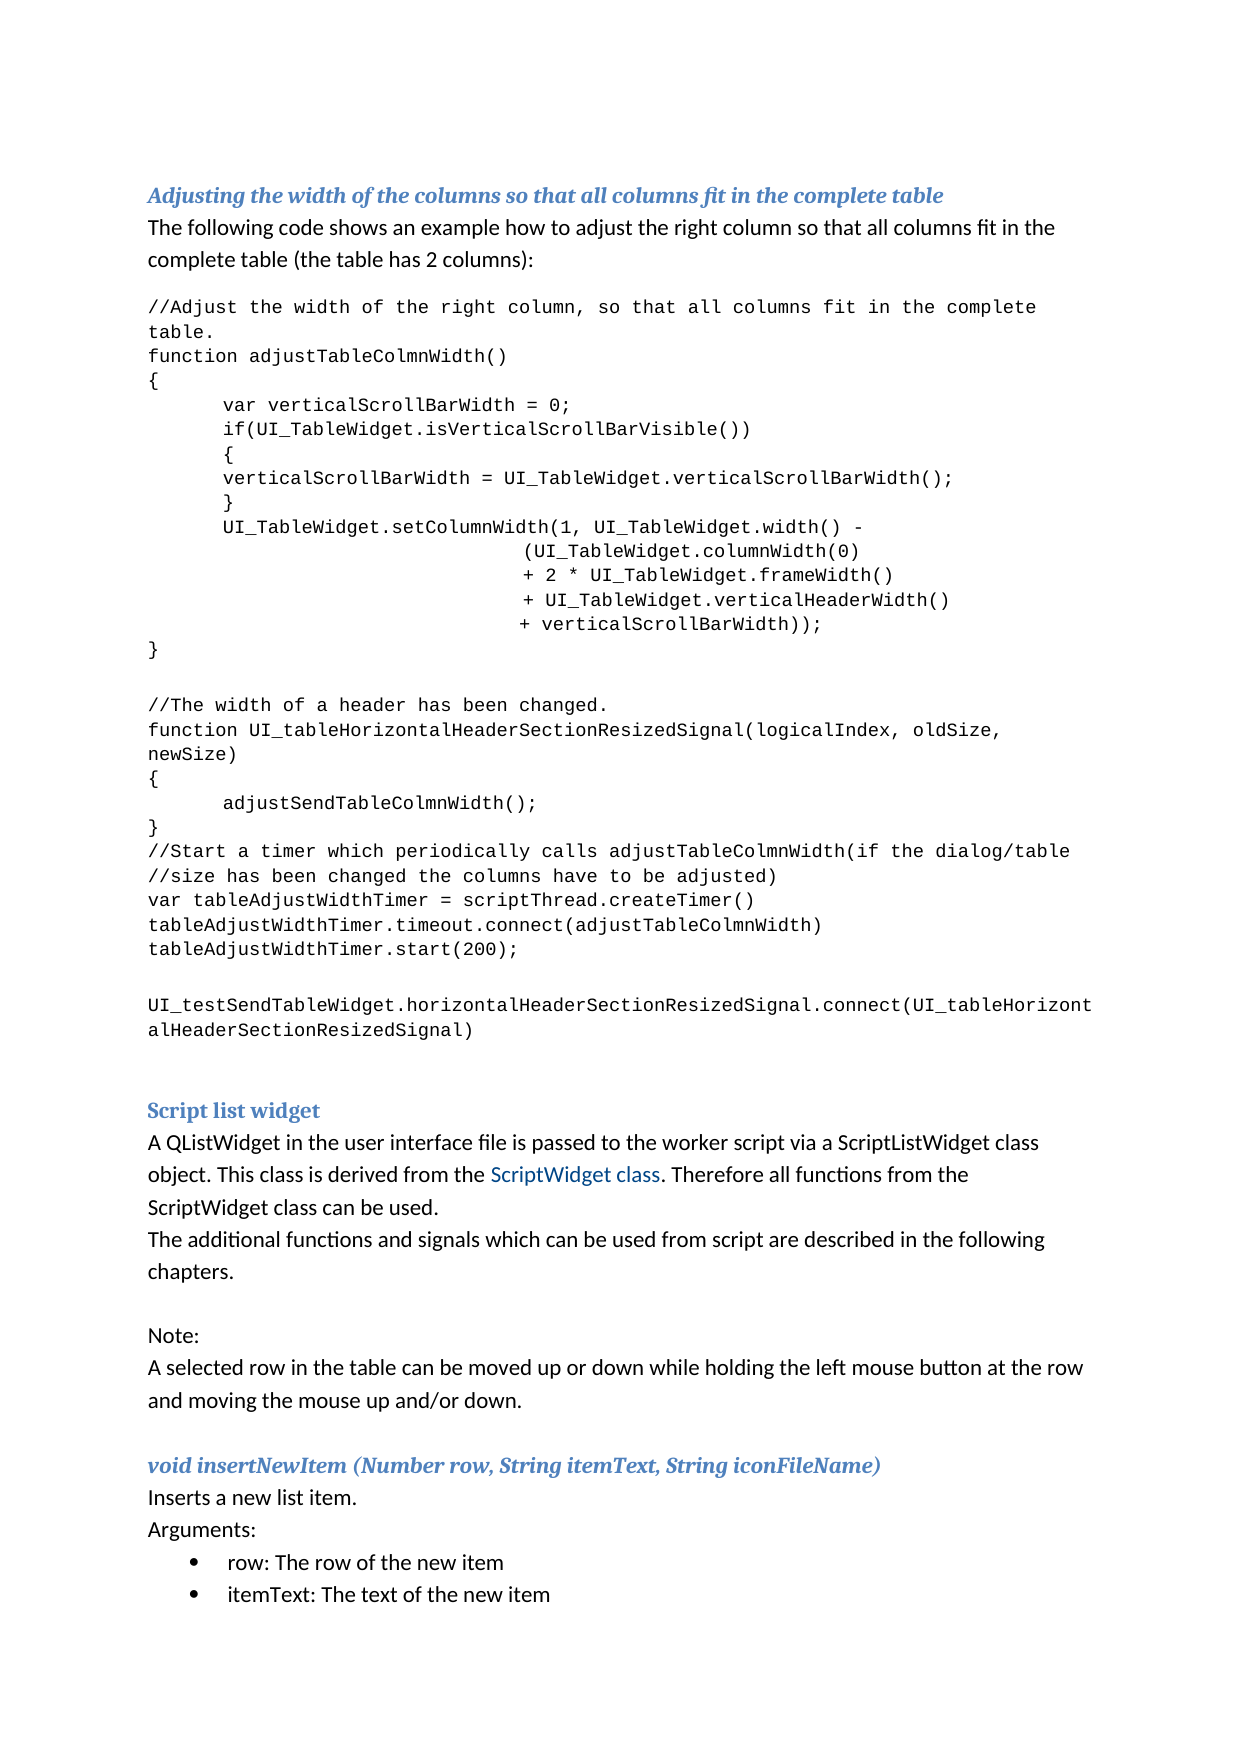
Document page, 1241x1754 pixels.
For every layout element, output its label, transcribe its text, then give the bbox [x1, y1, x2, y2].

text if(UI_TableWidget.isVerticalScrollBarVisible()) [148, 420, 1093, 441]
text UI_testSendTableWidget.horizontalHeaderSectionResizedSignal.connect(UI_tableHorizontalHeaderSectionResizedSignal) [148, 996, 1093, 1042]
text var verticalScrollBarWidth = 0; [148, 396, 1093, 417]
text A QListWidget in the user interface file is passed to the worker script via a ScriptListWidget class object. This class is derived from the ScriptWidget class. Therefore all functions from the ScriptWidget class can be used. [148, 1128, 1093, 1221]
subtitle Adjusting the width of the columns so that all columns fit in the complete table [148, 183, 1093, 209]
text + 2 * UI_TableWidget.frameWidth() [148, 566, 1093, 587]
text { [148, 444, 1093, 466]
text (UI_TableWidget.columnWidth(0) [148, 542, 1093, 563]
text //The width of a header has been changed. [148, 696, 1093, 717]
text } [148, 818, 1093, 839]
text //Adjust the width of the right column, so that all columns fit in the complete table. [148, 298, 1093, 344]
text { [148, 371, 1093, 392]
text The additional functions and signals which can be used from script are described in the following chapters. [148, 1225, 1093, 1285]
text Note: [148, 1321, 1093, 1349]
text } [148, 639, 1093, 661]
text A selected row in the table can be moved up or down while holding the left mouse button at the row and moving the mouse up and/or down. [148, 1353, 1093, 1414]
list row: The row of the new item [190, 1548, 1093, 1576]
text Inserts a new list item. [148, 1483, 1093, 1511]
subtitle Script list widget [148, 1098, 1093, 1124]
text var tableAdjustWidthTimer = scriptThread.createTimer() [148, 891, 1093, 912]
text } [148, 493, 1093, 514]
text adjustSendTableColmnWidth(); [148, 793, 1093, 815]
text { [148, 769, 1093, 790]
text function adjustTableColmnWidth() [148, 347, 1093, 368]
text function UI_tableHorizontalHeaderSectionResizedSignal(logicalIndex, oldSize, newSize) [148, 720, 1093, 766]
text UI_TableWidget.setColumnWidth(1, UI_TableWidget.width() - [148, 517, 1093, 539]
text + verticalScrollBarWidth)); [148, 615, 1093, 636]
text tableAdjustWidthTimer.timeout.connect(adjustTableColmnWidth) [148, 915, 1093, 937]
text + UI_TableWidget.verticalHeaderWidth() [148, 591, 1093, 612]
text tableAdjustWidthTimer.start(200); [148, 940, 1093, 961]
list itemText: The text of the new item [190, 1580, 1093, 1608]
text The following code shows an example how to adjust the right column so that all columns fit in the complete table (the table has 2 columns): [148, 213, 1093, 273]
text //Start a timer which periodically calls adjustTableColmnWidth(if the dialog/table [148, 842, 1093, 863]
subtitle void insertNewItem (Number row, String itemText, String iconFileName) [148, 1453, 1093, 1479]
text verticalScrollBarWidth = UI_TableWidget.verticalScrollBarWidth(); [148, 469, 1093, 490]
text //size has been changed the columns have to be adjusted) [148, 867, 1093, 888]
text Arguments: [148, 1515, 1093, 1543]
